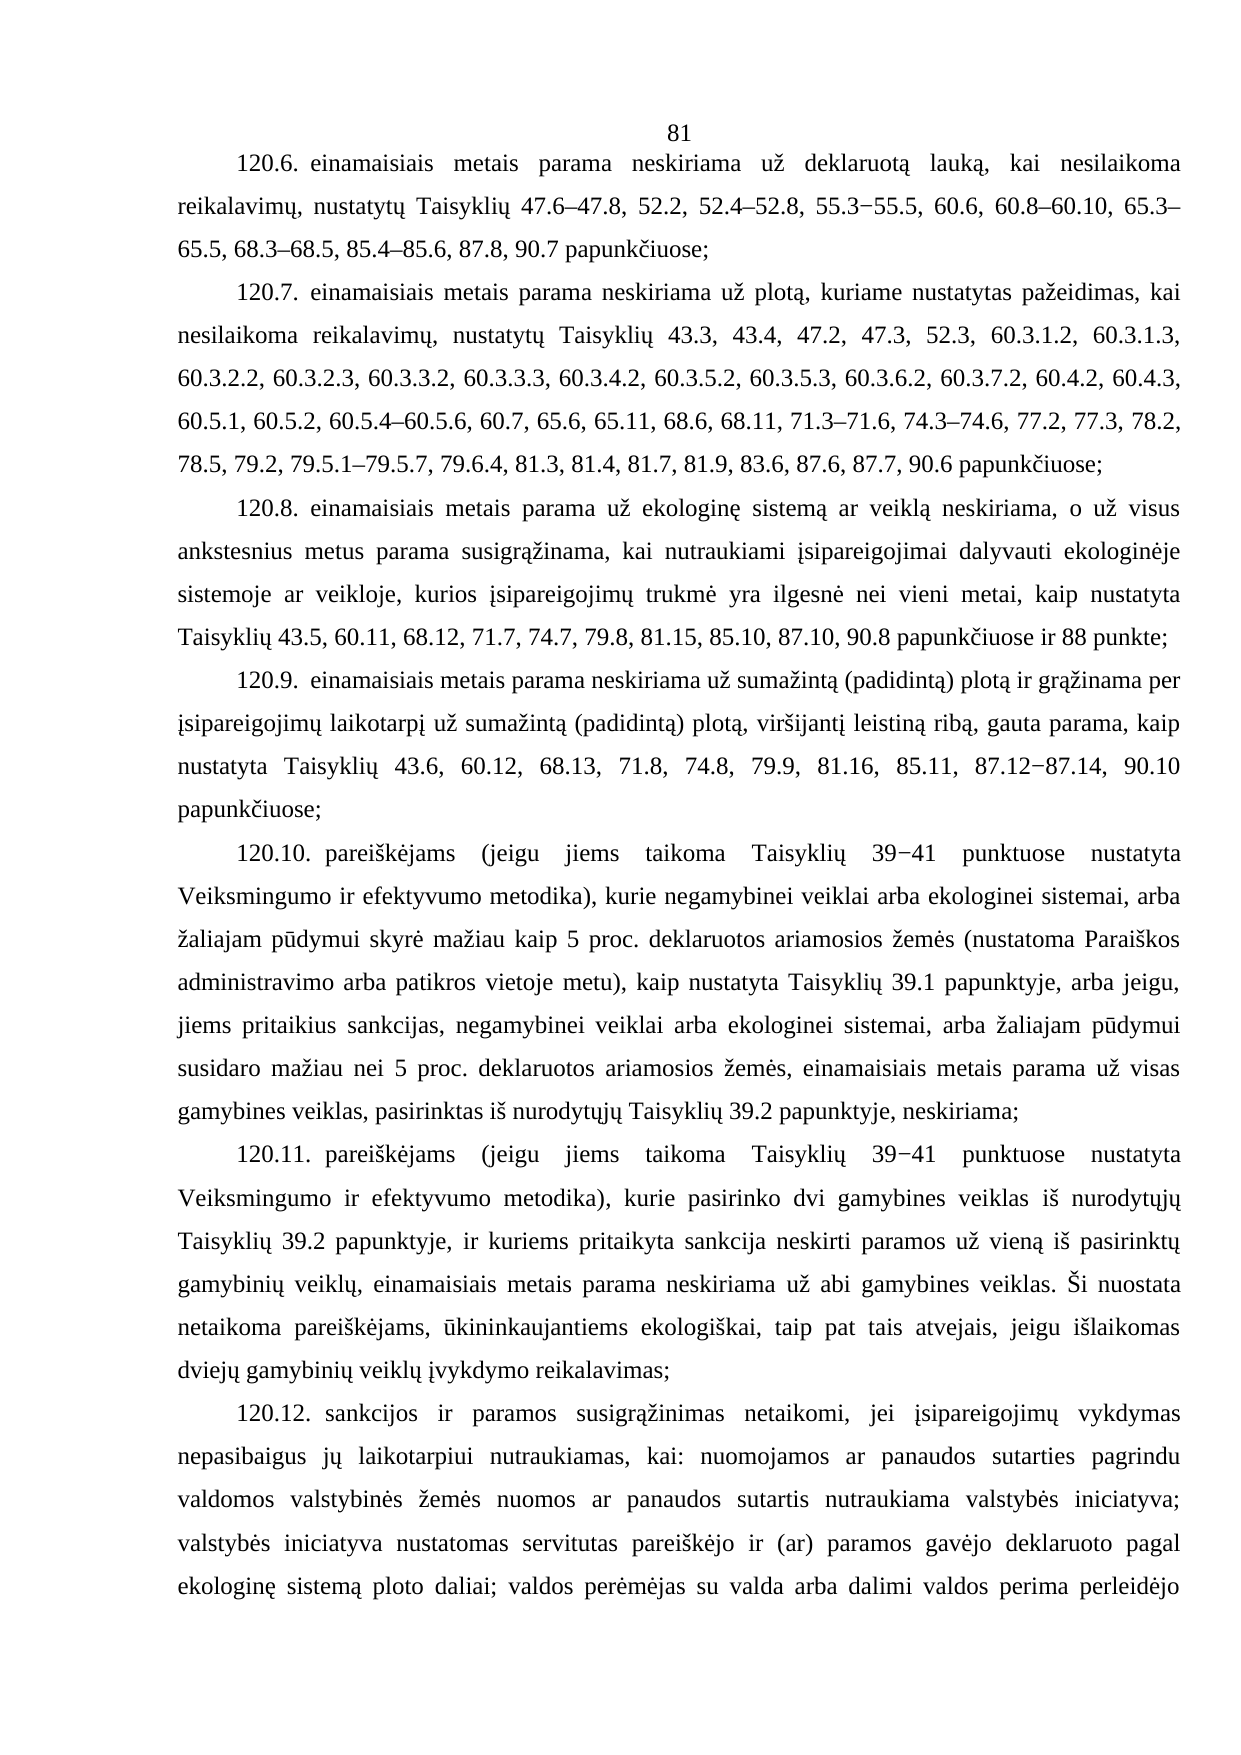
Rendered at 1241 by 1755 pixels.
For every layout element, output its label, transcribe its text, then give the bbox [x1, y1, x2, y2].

text 120.11. pareiškėjams (jeigu jiems taikoma Taisyklių 39−41 punktuose nustatyta Veiksmingumo ir efektyvumo metodika), kurie pasirinko dvi gamybines veiklas iš nurodytųjų Taisyklių 39.2 papunktyje, ir kuriems pritaikyta sankcija neskirti paramos už vieną iš pasirinktų gamybinių veiklų, einamaisiais metais parama neskiriama už abi gamybines veiklas. Ši nuostata netaikoma pareiškėjams, ūkininkaujantiems ekologiškai, taip pat tais atvejais, jeigu išlaikomas dviejų gamybinių veiklų įvykdymo reikalavimas; [177, 1139, 1181, 1384]
text 120.9. einamaisiais metais parama neskiriama už sumažintą (padidintą) plotą ir grąžinama per įsipareigojimų laikotarpį už sumažintą (padidintą) plotą, viršijantį leistiną ribą, gauta parama, kaip nustatyta Taisyklių 43.6, 60.12, 68.13, 71.8, 74.8, 79.9, 81.16, 85.11, 87.12−87.14, 90.10 papunkčiuose; [177, 665, 1181, 823]
text 120.12. sankcijos ir paramos susigrąžinimas netaikomi, jei įsipareigojimų vykdymas nepasibaigus jų laikotarpiui nutraukiamas, kai: nuomojamos ar panaudos sutarties pagrindu valdomos valstybinės žemės nuomos ar panaudos sutartis nutraukiama valstybės iniciatyva; valstybės iniciatyva nustatomas servitutas pareiškėjo ir (ar) paramos gavėjo deklaruoto pagal ekologinę sistemą ploto daliai; valdos perėmėjas su valda arba dalimi valdos perima perleidėjo [177, 1398, 1181, 1599]
text 120.6. einamaisiais metais parama neskiriama už deklaruotą lauką, kai nesilaikoma reikalavimų, nustatytų Taisyklių 47.6–47.8, 52.2, 52.4–52.8, 55.3−55.5, 60.6, 60.8–60.10, 65.3–65.5, 68.3–68.5, 85.4–85.6, 87.8, 90.7 papunkčiuose; [177, 148, 1181, 263]
text 120.8. einamaisiais metais parama už ekologinę sistemą ar veiklą neskiriama, o už visus ankstesnius metus parama susigrąžinama, kai nutraukiami įsipareigojimai dalyvauti ekologinėje sistemoje ar veikloje, kurios įsipareigojimų trukmė yra ilgesnė nei vieni metai, kaip nustatyta Taisyklių 43.5, 60.11, 68.12, 71.7, 74.7, 79.8, 81.15, 85.10, 87.10, 90.8 papunkčiuose ir 88 punkte; [177, 493, 1181, 651]
text 120.10. pareiškėjams (jeigu jiems taikoma Taisyklių 39−41 punktuose nustatyta Veiksmingumo ir efektyvumo metodika), kurie negamybinei veiklai arba ekologinei sistemai, arba žaliajam pūdymui skyrė mažiau kaip 5 proc. deklaruotos ariamosios žemės (nustatoma Paraiškos administravimo arba patikros vietoje metu), kaip nustatyta Taisyklių 39.1 papunktyje, arba jeigu, jiems pritaikius sankcijas, negamybinei veiklai arba ekologinei sistemai, arba žaliajam pūdymui susidaro mažiau nei 5 proc. deklaruotos ariamosios žemės, einamaisiais metais parama už visas gamybines veiklas, pasirinktas iš nurodytųjų Taisyklių 39.2 papunktyje, neskiriama; [177, 838, 1181, 1125]
text 120.7. einamaisiais metais parama neskiriama už plotą, kuriame nustatytas pažeidimas, kai nesilaikoma reikalavimų, nustatytų Taisyklių 43.3, 43.4, 47.2, 47.3, 52.3, 60.3.1.2, 60.3.1.3, 60.3.2.2, 60.3.2.3, 60.3.3.2, 60.3.3.3, 60.3.4.2, 60.3.5.2, 60.3.5.3, 60.3.6.2, 60.3.7.2, 60.4.2, 60.4.3, 60.5.1, 60.5.2, 60.5.4–60.5.6, 60.7, 65.6, 65.11, 68.6, 68.11, 71.3–71.6, 74.3–74.6, 77.2, 77.3, 78.2, 78.5, 79.2, 79.5.1–79.5.7, 79.6.4, 81.3, 81.4, 81.7, 81.9, 83.6, 87.6, 87.7, 90.6 papunkčiuose; [177, 277, 1181, 478]
